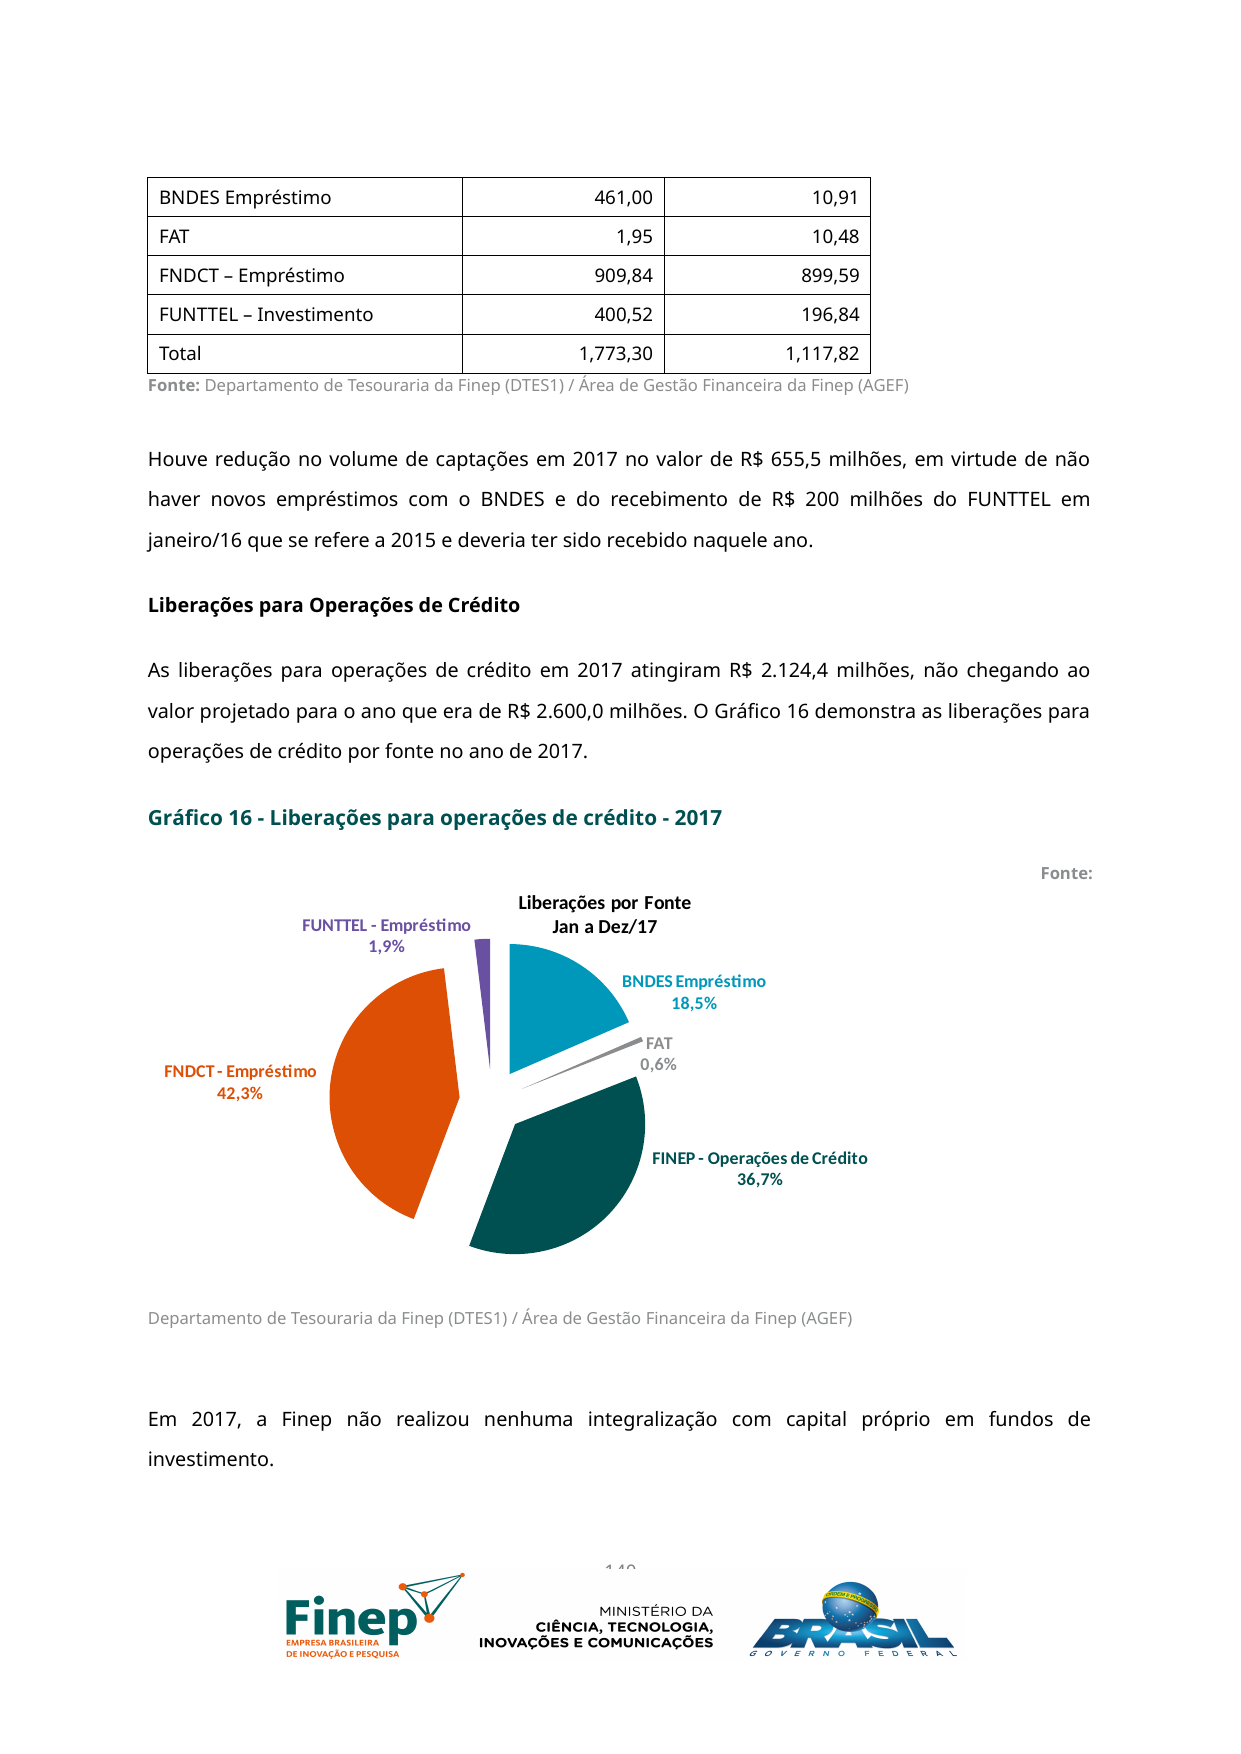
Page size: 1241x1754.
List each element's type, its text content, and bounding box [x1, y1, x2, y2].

text As liberações para operações de crédito em 2017 atingiram R$ 2.124,4 milhões, não chegando ao valor projetado para o ano que era de R$ 2.600,0 milhões. O Gráfico 16 demonstra as liberações para operações de crédito por fonte no ano de 2017. [148, 657, 1092, 764]
text Liberações para Operações de Crédito [148, 591, 1092, 618]
table_cell FUNTTEL – Investimento [148, 295, 462, 333]
text Gráfico 16 - Liberações para operações de crédito - 2017 [148, 803, 1092, 831]
text Houve redução no volume de captações em 2017 no valor de R$ 655,5 milhões, em virtude de não haver novos empréstimos com o BNDES e do recebimento de R$ 200 milhões do FUNTTEL em janeiro/16 que se refere a 2015 e deveria ter sido recebido naquele ano. [148, 445, 1092, 553]
table_cell FAT [148, 217, 462, 255]
table_cell Total [148, 335, 462, 372]
text Fonte: Departamento de Tesouraria da Finep (DTES1) / Área de Gestão Financeira da Finep (AGEF) [148, 373, 1092, 396]
table_cell 1,117,82 [665, 335, 870, 372]
table_cell 10,48 [665, 217, 870, 255]
table_cell 196,84 [665, 295, 870, 333]
table_cell 899,59 [665, 256, 870, 294]
table_cell BNDES Empréstimo [148, 178, 462, 216]
table_cell 10,91 [665, 178, 870, 216]
table_cell 1,95 [463, 217, 664, 255]
table_cell FNDCT – Empréstimo [148, 256, 462, 294]
text Fonte: Departamento de Tesouraria da Finep (DTES1) / Área de Gestão Financeira da Finep (AGEF) [148, 858, 1092, 1329]
table_cell 1,773,30 [463, 335, 664, 372]
table_cell 461,00 [463, 178, 664, 216]
text Em 2017, a Finep não realizou nenhuma integralização com capital próprio em fundos de investimento. [148, 1405, 1092, 1473]
table_cell 909,84 [463, 256, 664, 294]
table_cell 400,52 [463, 295, 664, 333]
